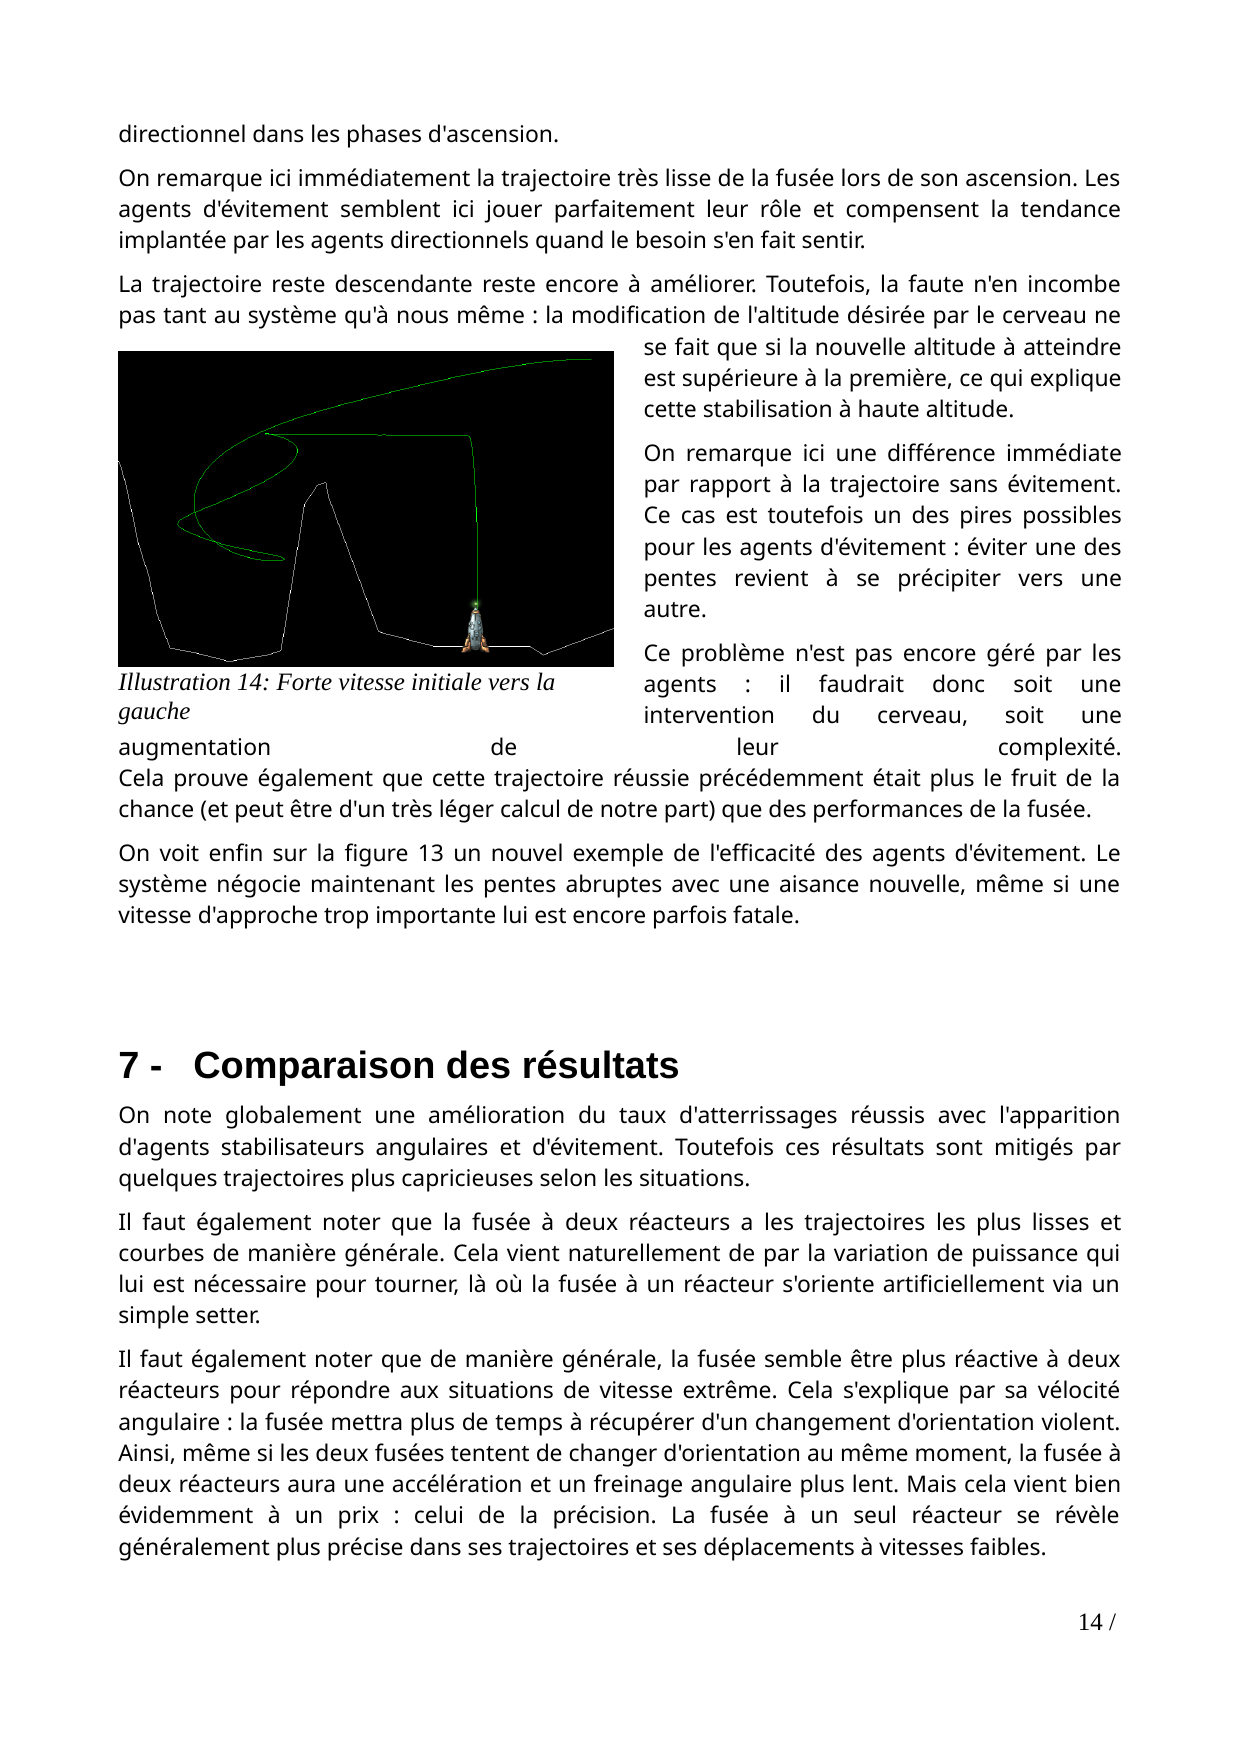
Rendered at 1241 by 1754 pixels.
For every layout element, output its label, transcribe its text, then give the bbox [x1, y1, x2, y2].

picture [118, 351, 614, 667]
text Il faut également noter que de manière générale, la fusée semble être plus réactive à deux réacteurs pour répondre aux situations de vitesse extrême. Cela s'explique par sa vélocité angulaire : la fusée mettra plus de temps à récupérer d'un changement d'orientation violent. Ainsi, même si les deux fusées tentent de changer d'orientation au même moment, la fusée à deux réacteurs aura une accélération et un freinage angulaire plus lent. Mais cela vient bien évidemment à un prix : celui de la précision. La fusée à un seul réacteur se révèle généralement plus précise dans ses trajectoires et ses déplacements à vitesses faibles. [118, 1343, 1122, 1562]
text Illustration 14: Forte vitesse initiale vers la gauche [118, 667, 614, 724]
subtitle On remarque ici immédiatement la trajectoire très lisse de la fusée lors de son ascension. Les agents d'évitement semblent ici jouer parfaitement leur rôle et compensent la tendance implantée par les agents directionnels quand le besoin s'en fait sentir. [118, 162, 1122, 256]
subtitle On remarque ici une différence immédiate par rapport à la trajectoire sans évitement. Ce cas est toutefois un des pires possibles pour les agents d'évitement : éviter une des pentes revient à se précipiter vers une autre. [614, 437, 1122, 624]
text Il faut également noter que la fusée à deux réacteurs a les trajectoires les plus lisses et courbes de manière générale. Cela vient naturellement de par la variation de puissance qui lui est nécessaire pour tourner, là où la fusée à un réacteur s'oriente artificiellement via un simple setter. [118, 1206, 1122, 1331]
subtitle Ce problème n'est pas encore géré par les agents : il faudrait donc soit une intervention du cerveau, soit une augmentation de leur complexité. Cela prouve également que cette trajectoire réussie précédemment était plus le fruit de la chance (et peut être d'un très léger calcul de notre part) que des performances de la fusée. [118, 637, 1122, 824]
text On note globalement une amélioration du taux d'atterrissages réussis avec l'apparition d'agents stabilisateurs angulaires et d'évitement. Toutefois ces résultats sont mitigés par quelques trajectoires plus capricieuses selon les situations. [118, 1099, 1122, 1193]
subtitle La trajectoire reste descendante reste encore à améliorer. Toutefois, la faute n'en incombe pas tant au système qu'à nous même : la modification de l'altitude désirée par le cerveau ne se fait que si la nouvelle altitude à atteindre est supérieure à la première, ce qui explique cette stabilisation à haute altitude. [118, 268, 1122, 424]
subtitle directionnel dans les phases d'ascension. [118, 118, 1122, 149]
subtitle Comparaison des résultats [118, 1043, 1122, 1087]
subtitle On voit enfin sur la figure 13 un nouvel exemple de l'efficacité des agents d'évitement. Le système négocie maintenant les pentes abruptes avec une aisance nouvelle, même si une vitesse d'approche trop importante lui est encore parfois fatale. [118, 837, 1122, 931]
